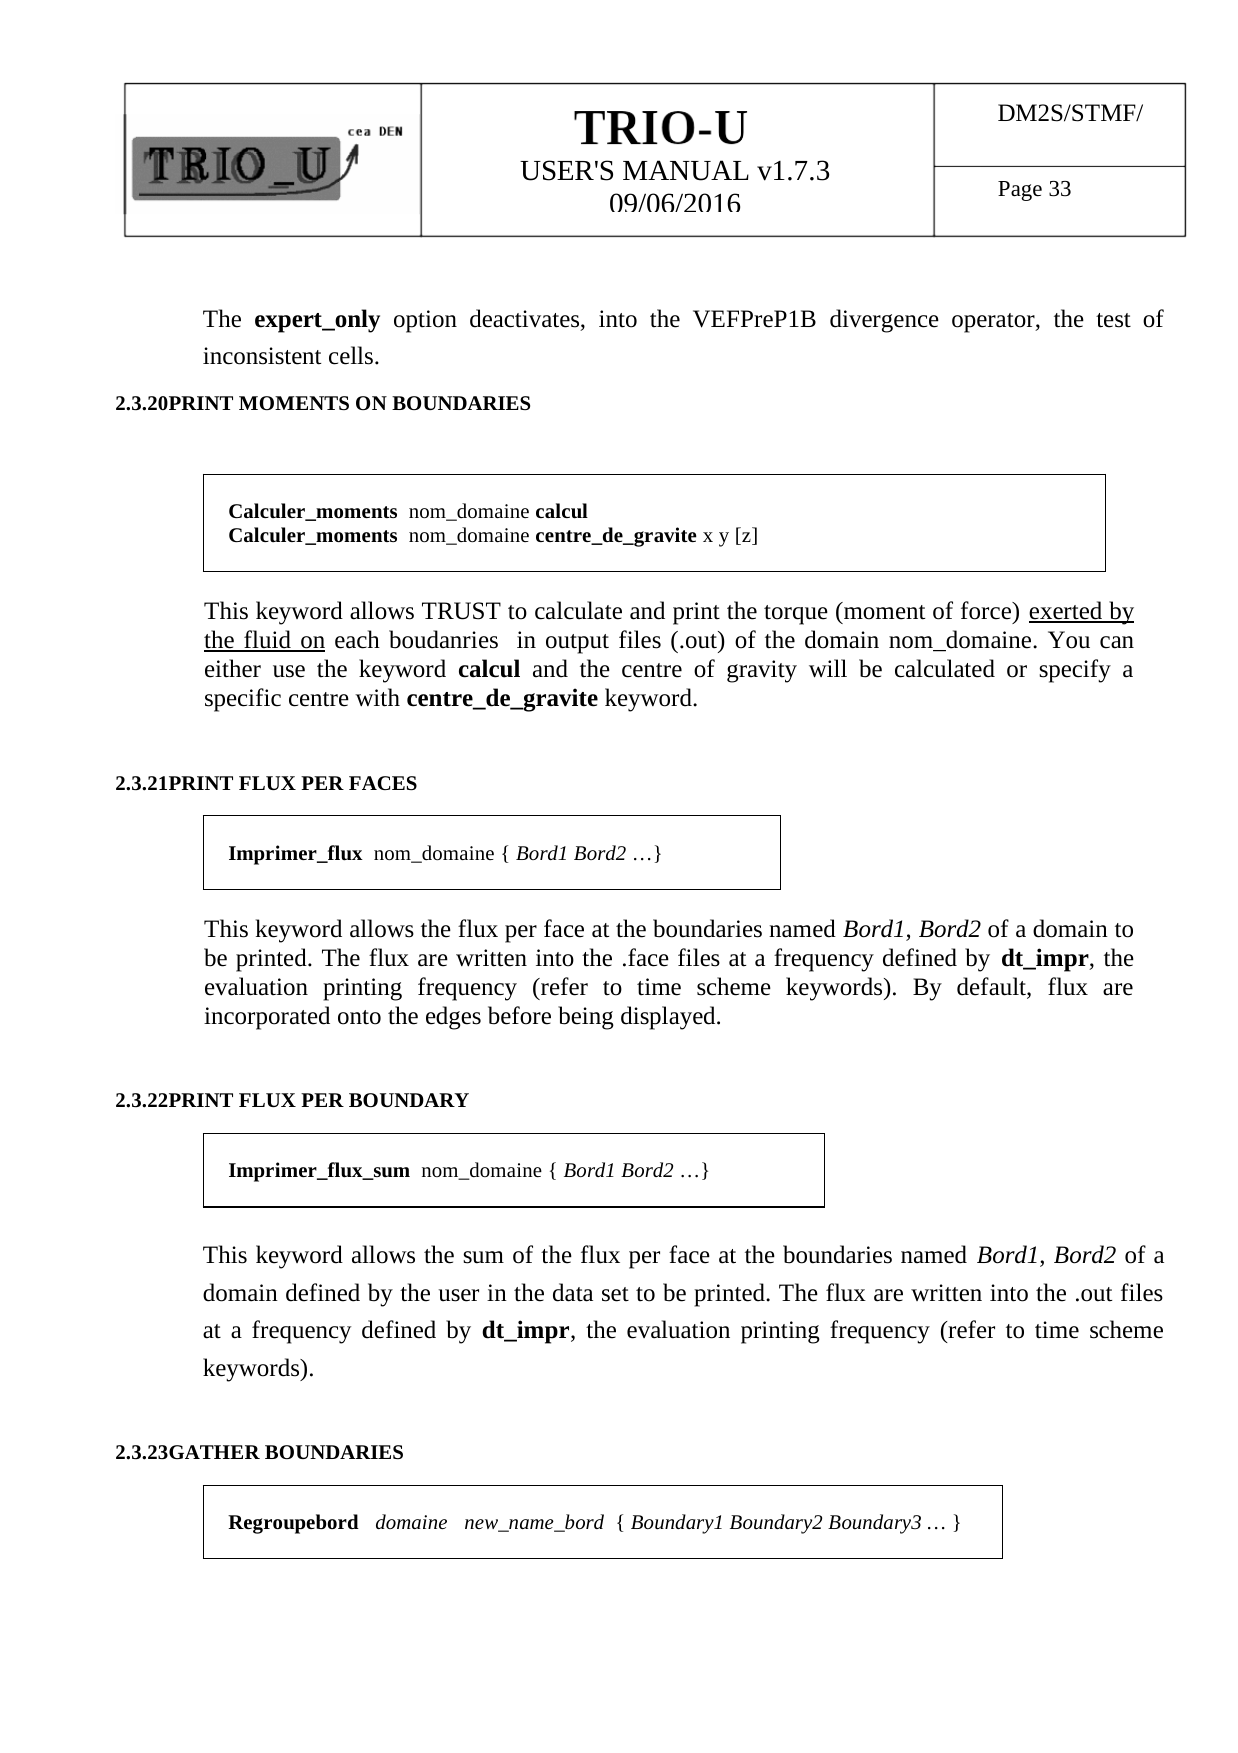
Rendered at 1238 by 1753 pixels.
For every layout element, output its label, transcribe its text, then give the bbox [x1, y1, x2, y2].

subtitle GATHER BOUNDARIES [115, 1440, 1164, 1464]
subtitle PRINT MOMENTS ON BOUNDARIES [115, 391, 1164, 415]
text This keyword allows the sum of the flux per face at the boundaries named Bord1, Bord2 of a domain defined by the user in the data set to be printed. The flux are written into the .out files at a frequency defined by dt_impr, the evaluation printing frequency (refer to time scheme keywords). [203, 1232, 1165, 1382]
table_header Imprimer_flux nom_domaine { Bord1 Bord2 …} [204, 816, 780, 889]
text This keyword allows TRUST to calculate and print the torque (moment of force) exerted by the fluid on each boudanries in output files (.out) of the domain nom_domaine. You can either use the keyword calcul and the centre of gravity will be calculated or specify a specific centre with centre_de_gravite keyword. [204, 596, 1134, 712]
table_header Calculer_moments nom_domaine calcul Calculer_moments nom_domaine centre_de_gravite x y [z] [204, 475, 1105, 571]
text This keyword allows the flux per face at the boundaries named Bord1, Bord2 of a domain to be printed. The flux are written into the .face files at a frequency defined by dt_impr, the evaluation printing frequency (refer to time scheme keywords). By default, flux are incorporated onto the edges before being displayed. [204, 914, 1134, 1030]
table_header Regroupebord domaine new_name_bord { Boundary1 Boundary2 Boundary3 … } [204, 1486, 1002, 1558]
subtitle PRINT FLUX PER BOUNDARY [115, 1088, 1164, 1112]
subtitle PRINT FLUX PER FACES [115, 771, 1164, 794]
text The expert_only option deactivates, into the VEFPreP1B divergence operator, the test of inconsistent cells. [203, 295, 1165, 370]
table_header Imprimer_flux_sum nom_domaine { Bord1 Bord2 …} [204, 1134, 824, 1206]
